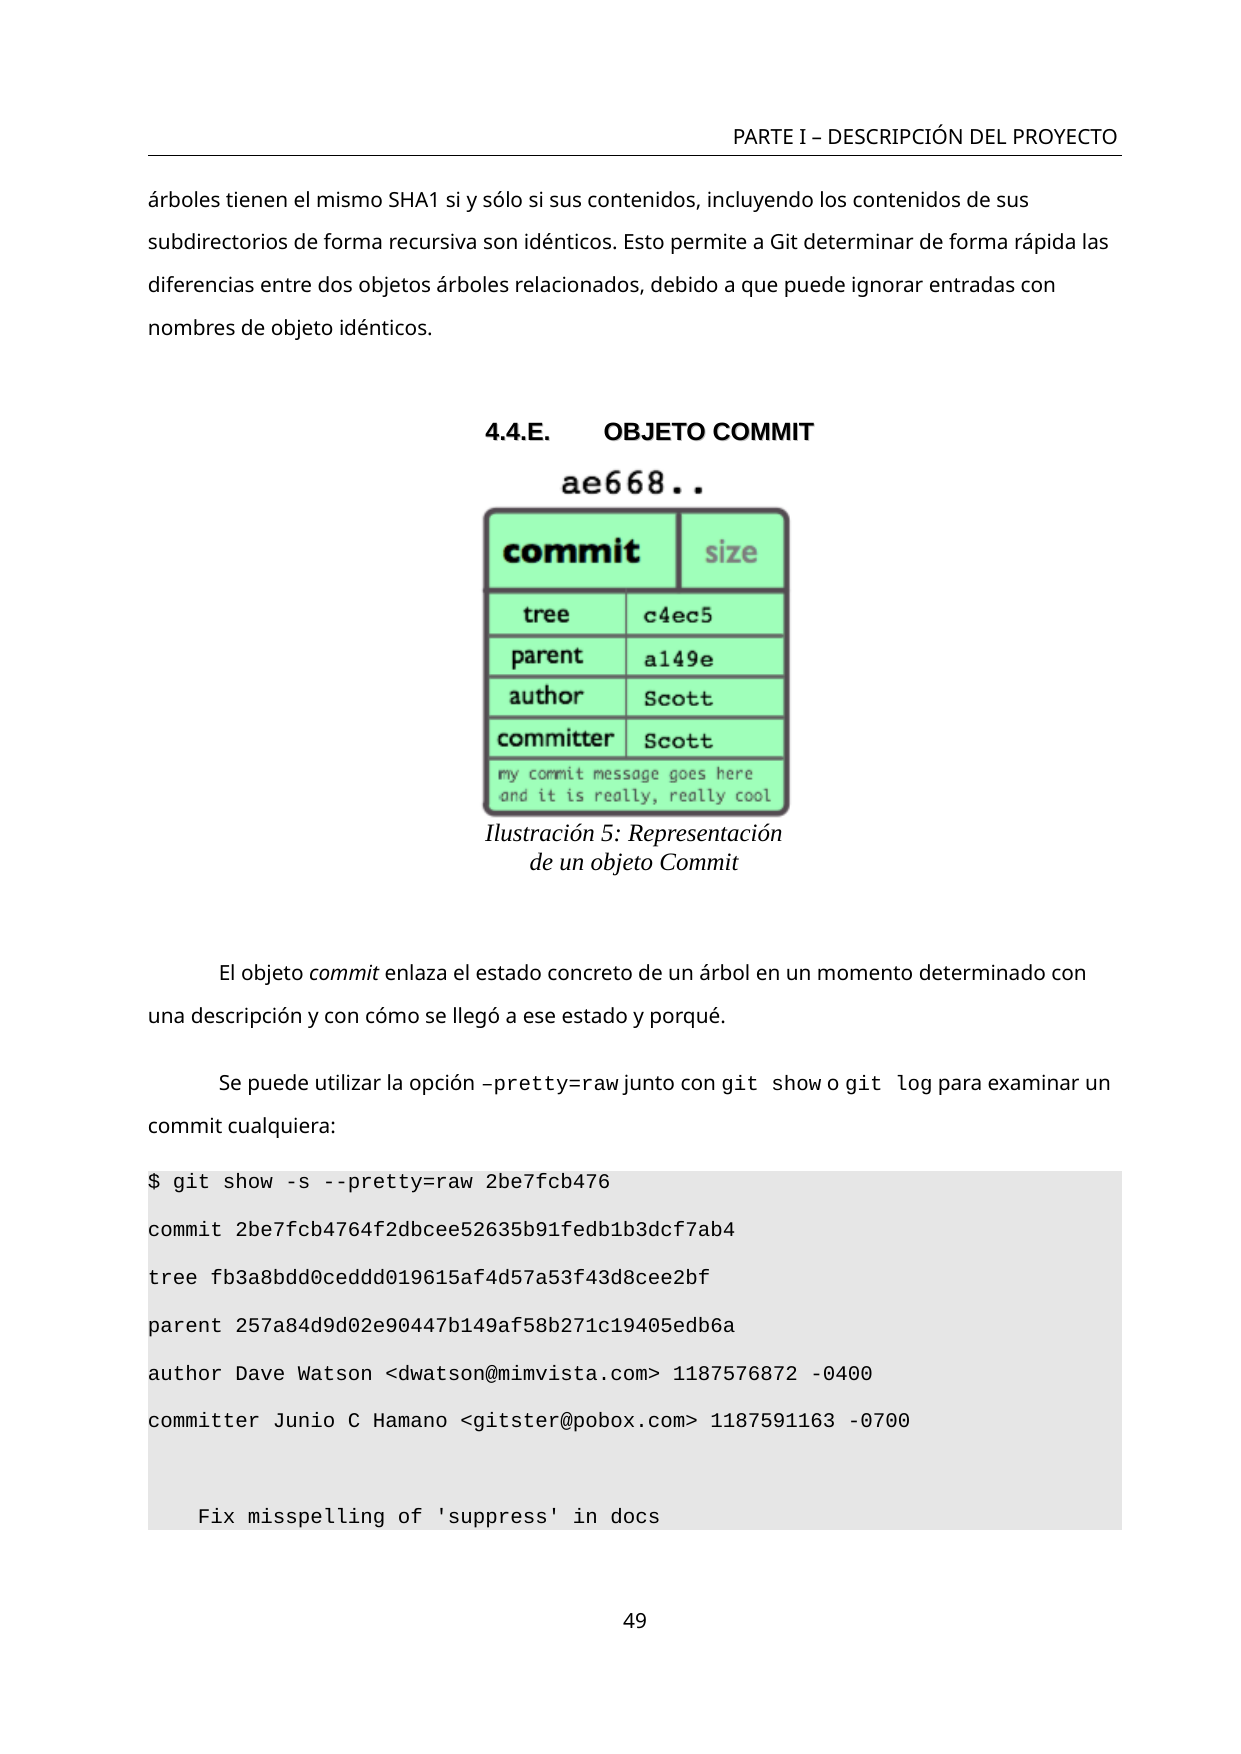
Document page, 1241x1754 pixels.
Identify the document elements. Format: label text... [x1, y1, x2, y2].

text committer Junio C Hamano <gitster@pobox.com> 1187591163 -0700 [148, 1410, 1122, 1434]
text $ git show -s --pretty=raw 2be7fcb476 [148, 1171, 1122, 1195]
text tree fb3a8bdd0ceddd019615af4d57a53f43d8cee2bf [148, 1267, 1122, 1291]
text Ilustración 5: Representación de un objeto Commit [477, 819, 792, 876]
subtitle Objeto commit [177, 417, 1122, 446]
text árboles tienen el mismo SHA1 si y sólo si sus contenidos, incluyendo los contenidos de sus subdirectorios de forma recursiva son idénticos. Esto permite a Git determinar de forma rápida las diferencias entre dos objetos árboles relacionados, debido a que puede ignorar entradas con nombres de objeto idénticos. [148, 185, 1122, 341]
text parent 257a84d9d02e90447b149af58b271c19405edb6a [148, 1315, 1122, 1338]
text Fix misspelling of 'suppress' in docs [148, 1506, 1122, 1530]
picture [477, 458, 793, 819]
text Se puede utilizar la opción –pretty=raw junto con git show o git log para examinar un commit cualquiera: [148, 1068, 1122, 1139]
text author Dave Watson <dwatson@mimvista.com> 1187576872 -0400 [148, 1363, 1122, 1386]
text commit 2be7fcb4764f2dbcee52635b91fedb1b3dcf7ab4 [148, 1219, 1122, 1243]
text El objeto commit enlaza el estado concreto de un árbol en un momento determinado con una descripción y con cómo se llegó a ese estado y porqué. [148, 958, 1122, 1029]
